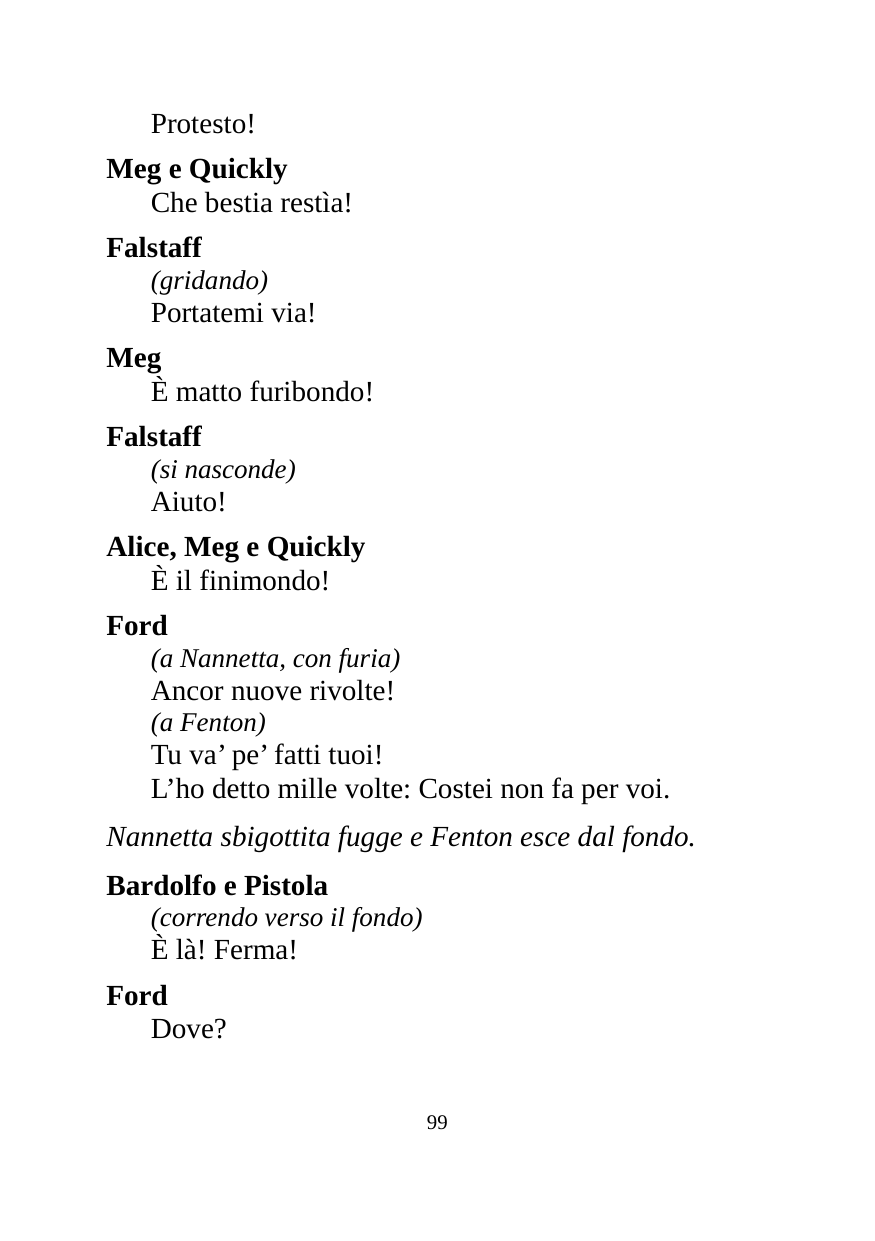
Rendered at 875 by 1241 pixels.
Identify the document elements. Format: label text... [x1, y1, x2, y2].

text Dove? [151, 1011, 768, 1045]
text Bardolfo e Pistola [106, 868, 768, 901]
text (si nasconde) Aiuto! [151, 453, 768, 517]
text (correndo verso il fondo) È là! Ferma! [151, 901, 768, 966]
text Falstaff [106, 230, 768, 264]
text È matto furibondo! [151, 374, 768, 407]
text Ford [106, 978, 768, 1011]
text Meg [106, 340, 768, 374]
text Nannetta sbigottita fugge e Fenton esce dal fondo. [106, 819, 768, 853]
text Falstaff [106, 419, 768, 453]
text Protesto! [151, 106, 768, 140]
text Che bestia restìa! [151, 185, 768, 219]
text È il finimondo! [151, 563, 768, 596]
text Ford [106, 608, 768, 642]
text (gridando) Portatemi via! [151, 264, 768, 329]
text Meg e Quickly [106, 152, 768, 185]
text (a Nannetta, con furia) Ancor nuove rivolte! (a Fenton) Tu va’ pe’ fatti tuoi! L’ho detto mille volte: Costei non fa per voi. [151, 642, 768, 804]
text Alice, Meg e Quickly [106, 529, 768, 563]
